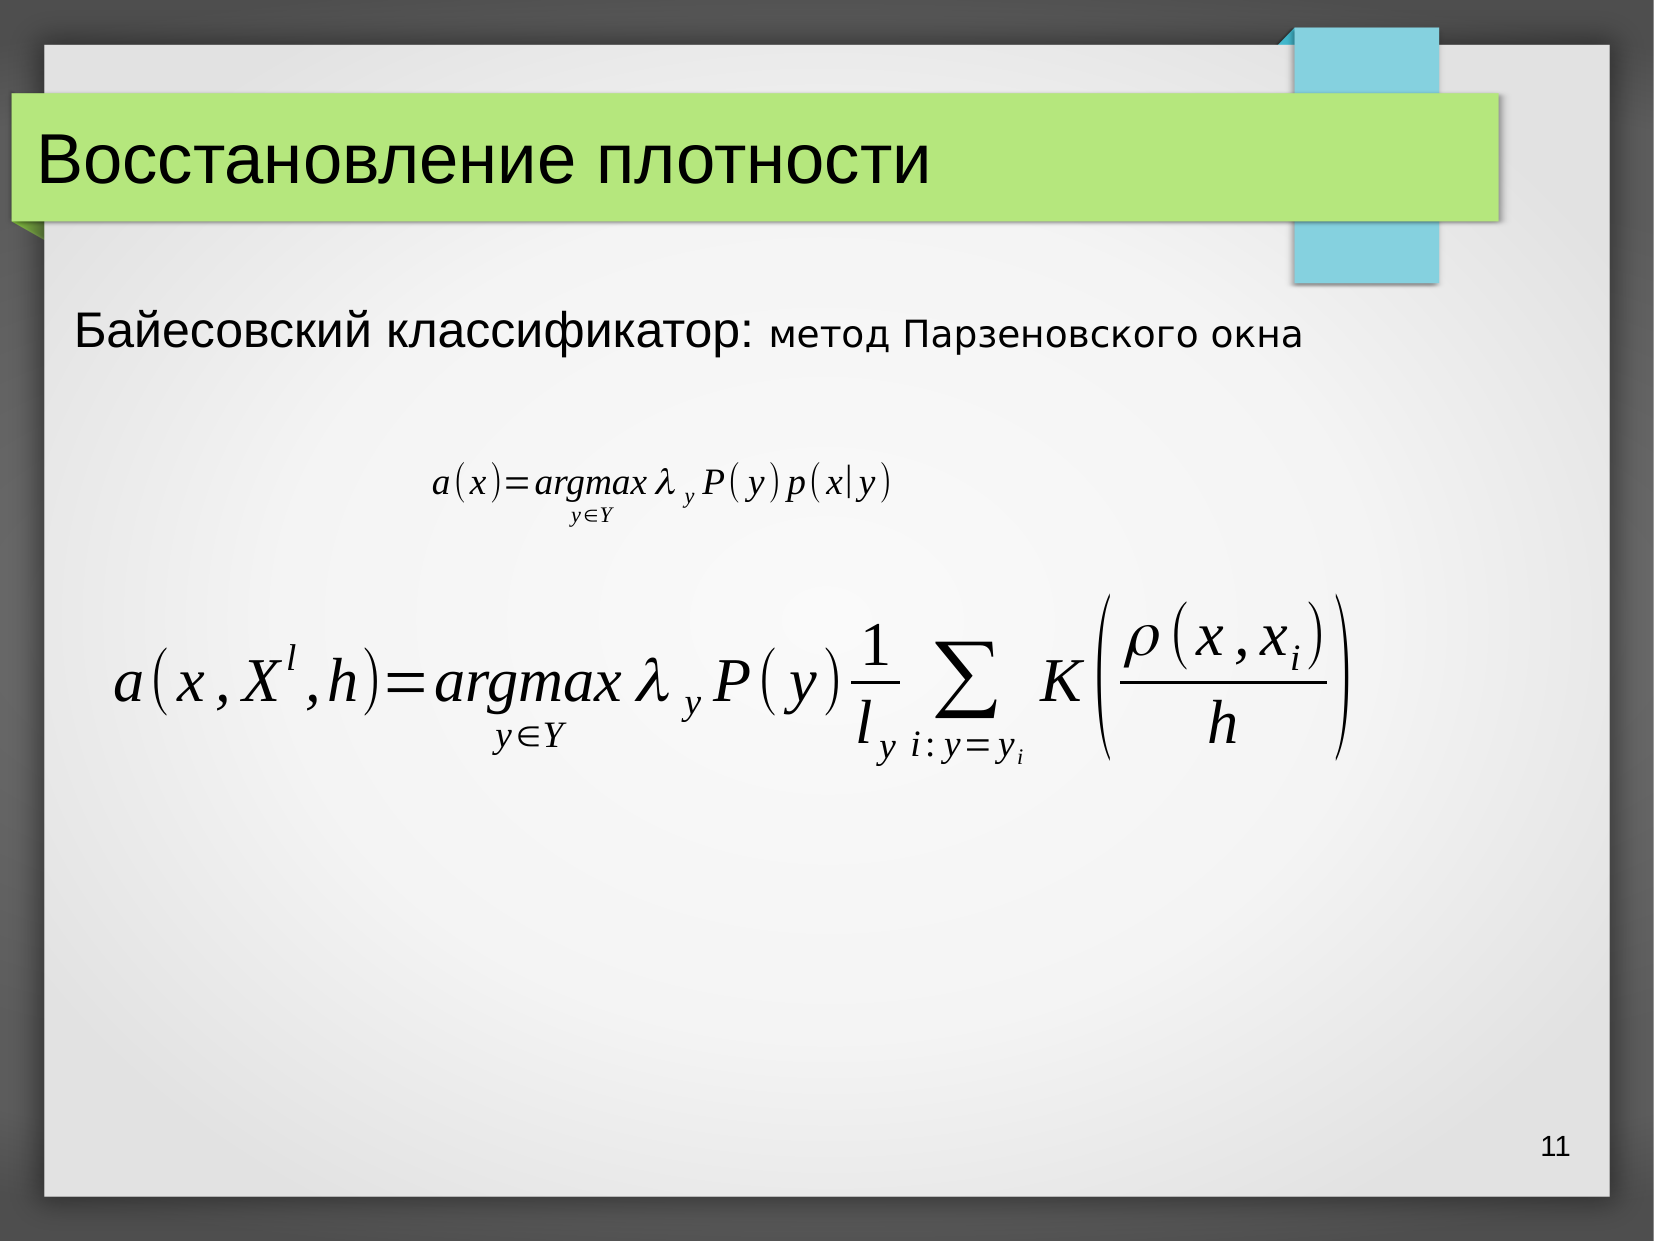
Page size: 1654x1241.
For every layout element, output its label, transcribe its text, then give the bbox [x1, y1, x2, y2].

picture [0, 0, 1654, 1241]
chart [425, 460, 898, 528]
text_box Байесовский классификатор: метод Парзеновского окна [59, 295, 1441, 367]
chart [106, 590, 1360, 770]
title Восстановление плотности [35, 118, 1489, 200]
